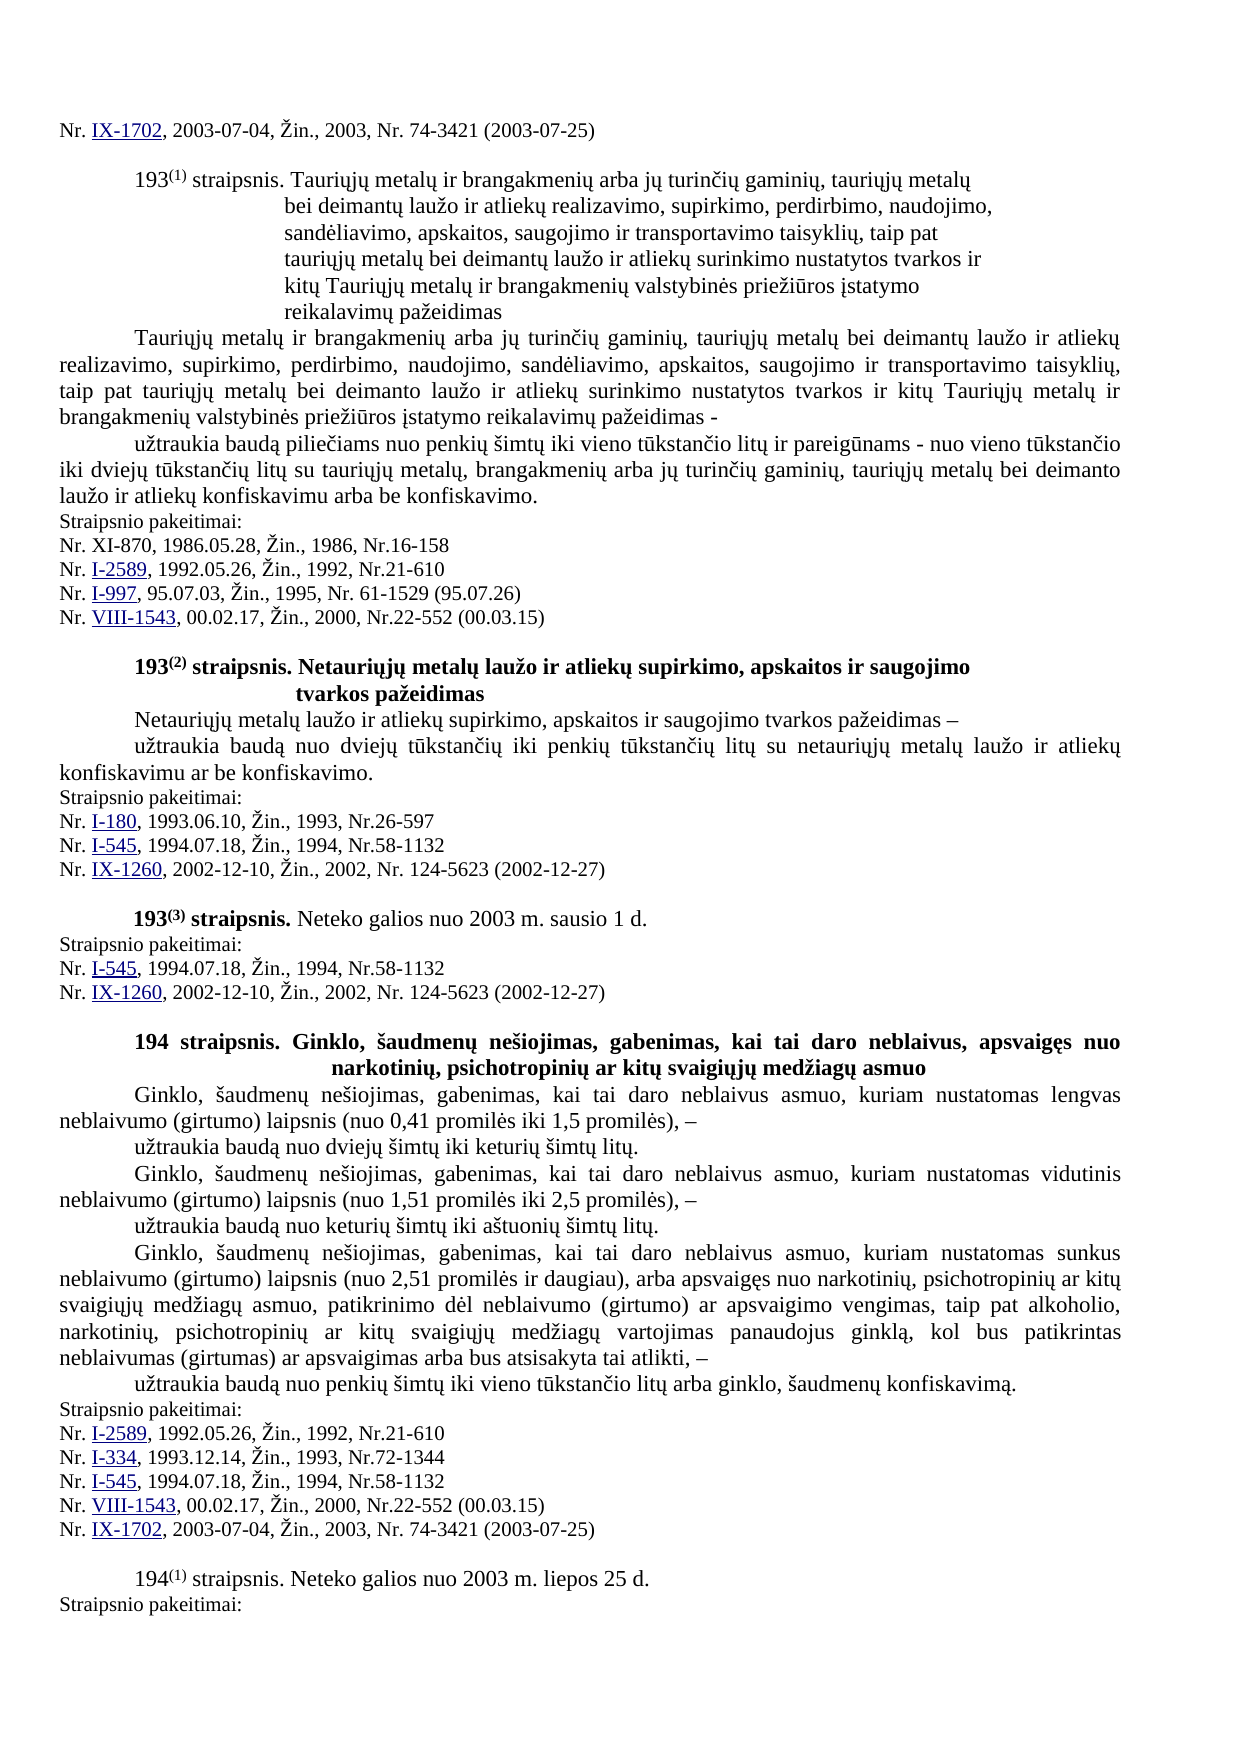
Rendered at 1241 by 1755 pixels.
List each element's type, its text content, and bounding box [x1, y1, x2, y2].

text užtraukia baudą nuo penkių šimtų iki vieno tūkstančio litų arba ginklo, šaudmenų konfiskavimą. [59, 1371, 1122, 1397]
text Nr. VIII-1543, 00.02.17, Žin., 2000, Nr.22-552 (00.03.15) [59, 605, 1122, 629]
text sandėliavimo, apskaitos, saugojimo ir transportavimo taisyklių, taip pat [284, 219, 1122, 245]
text Straipsnio pakeitimai: [59, 785, 1122, 809]
text užtraukia baudą nuo dviejų šimtų iki keturių šimtų litų. [59, 1133, 1122, 1160]
text užtraukia baudą nuo keturių šimtų iki aštuonių šimtų litų. [59, 1212, 1122, 1239]
text Tauriųjų metalų ir brangakmenių arba jų turinčių gaminių, tauriųjų metalų bei deimantų laužo ir atliekų realizavimo, supirkimo, perdirbimo, naudojimo, sandėliavimo, apskaitos, saugojimo ir transportavimo taisyklių, taip pat tauriųjų metalų bei deimanto laužo ir atliekų surinkimo nustatytos tvarkos ir kitų Tauriųjų metalų ir brangakmenių valstybinės priežiūros įstatymo reikalavimų pažeidimas - [59, 324, 1122, 430]
text Nr. I-545, 1994.07.18, Žin., 1994, Nr.58-1132 [59, 956, 1122, 980]
text tauriųjų metalų bei deimantų laužo ir atliekų surinkimo nustatytos tvarkos ir [284, 245, 1122, 272]
text Ginklo, šaudmenų nešiojimas, gabenimas, kai tai daro neblaivus asmuo, kuriam nustatomas sunkus neblaivumo (girtumo) laipsnis (nuo 2,51 promilės ir daugiau), arba apsvaigęs nuo narkotinių, psichotropinių ar kitų svaigiųjų medžiagų asmuo, patikrinimo dėl neblaivumo (girtumo) ar apsvaigimo vengimas, taip pat alkoholio, narkotinių, psichotropinių ar kitų svaigiųjų medžiagų vartojimas panaudojus ginklą, kol bus patikrintas neblaivumas (girtumas) ar apsvaigimas arba bus atsisakyta tai atlikti, – [59, 1239, 1122, 1371]
text Straipsnio pakeitimai: [59, 1397, 1122, 1421]
text Nr. I-2589, 1992.05.26, Žin., 1992, Nr.21-610 [59, 557, 1122, 581]
text 193(2) straipsnis. Netauriųjų metalų laužo ir atliekų supirkimo, apskaitos ir saugojimo [134, 653, 1122, 679]
text Nr. IX-1260, 2002-12-10, Žin., 2002, Nr. 124-5623 (2002-12-27) [59, 857, 1122, 881]
text bei deimantų laužo ir atliekų realizavimo, supirkimo, perdirbimo, naudojimo, [284, 193, 1122, 219]
text Straipsnio pakeitimai: [59, 1592, 1122, 1616]
text 193(3) straipsnis. Neteko galios nuo 2003 m. sausio 1 d. [59, 905, 1122, 932]
text Nr. I-2589, 1992.05.26, Žin., 1992, Nr.21-610 [59, 1421, 1122, 1445]
text Nr. IX-1702, 2003-07-04, Žin., 2003, Nr. 74-3421 (2003-07-25) [59, 1517, 1122, 1541]
text kitų Tauriųjų metalų ir brangakmenių valstybinės priežiūros įstatymo [284, 272, 1122, 298]
text Straipsnio pakeitimai: [59, 509, 1122, 533]
text Nr. IX-1702, 2003-07-04, Žin., 2003, Nr. 74-3421 (2003-07-25) [59, 118, 1122, 142]
text užtraukia baudą piliečiams nuo penkių šimtų iki vieno tūkstančio litų ir pareigūnams - nuo vieno tūkstančio iki dviejų tūkstančių litų su tauriųjų metalų, brangakmenių arba jų turinčių gaminių, tauriųjų metalų bei deimanto laužo ir atliekų konfiskavimu arba be konfiskavimo. [59, 430, 1122, 509]
text Ginklo, šaudmenų nešiojimas, gabenimas, kai tai daro neblaivus asmuo, kuriam nustatomas vidutinis neblaivumo (girtumo) laipsnis (nuo 1,51 promilės iki 2,5 promilės), – [59, 1160, 1122, 1212]
text Netauriųjų metalų laužo ir atliekų supirkimo, apskaitos ir saugojimo tvarkos pažeidimas – [59, 706, 1122, 732]
text Straipsnio pakeitimai: [59, 932, 1122, 956]
text Nr. IX-1260, 2002-12-10, Žin., 2002, Nr. 124-5623 (2002-12-27) [59, 980, 1122, 1004]
text Nr. XI-870, 1986.05.28, Žin., 1986, Nr.16-158 [59, 533, 1122, 557]
text 193(1) straipsnis. Tauriųjų metalų ir brangakmenių arba jų turinčių gaminių, tauriųjų metalų [134, 166, 1122, 193]
text 194 straipsnis. Ginklo, šaudmenų nešiojimas, gabenimas, kai tai daro neblaivus, apsvaigęs nuo narkotinių, psichotropinių ar kitų svaigiųjų medžiagų asmuo [134, 1028, 1122, 1081]
text užtraukia baudą nuo dviejų tūkstančių iki penkių tūkstančių litų su netauriųjų metalų laužo ir atliekų konfiskavimu ar be konfiskavimo. [59, 732, 1122, 785]
text Nr. I-997, 95.07.03, Žin., 1995, Nr. 61-1529 (95.07.26) [59, 581, 1122, 605]
text Nr. I-334, 1993.12.14, Žin., 1993, Nr.72-1344 [59, 1445, 1122, 1469]
text Nr. VIII-1543, 00.02.17, Žin., 2000, Nr.22-552 (00.03.15) [59, 1493, 1122, 1517]
text Nr. I-545, 1994.07.18, Žin., 1994, Nr.58-1132 [59, 833, 1122, 857]
text Nr. I-180, 1993.06.10, Žin., 1993, Nr.26-597 [59, 809, 1122, 833]
text Ginklo, šaudmenų nešiojimas, gabenimas, kai tai daro neblaivus asmuo, kuriam nustatomas lengvas neblaivumo (girtumo) laipsnis (nuo 0,41 promilės iki 1,5 promilės), – [59, 1081, 1122, 1133]
text Nr. I-545, 1994.07.18, Žin., 1994, Nr.58-1132 [59, 1469, 1122, 1493]
text tvarkos pažeidimas [295, 679, 1122, 706]
text 194(1) straipsnis. Neteko galios nuo 2003 m. liepos 25 d. [59, 1565, 1122, 1592]
text reikalavimų pažeidimas [284, 298, 1122, 324]
